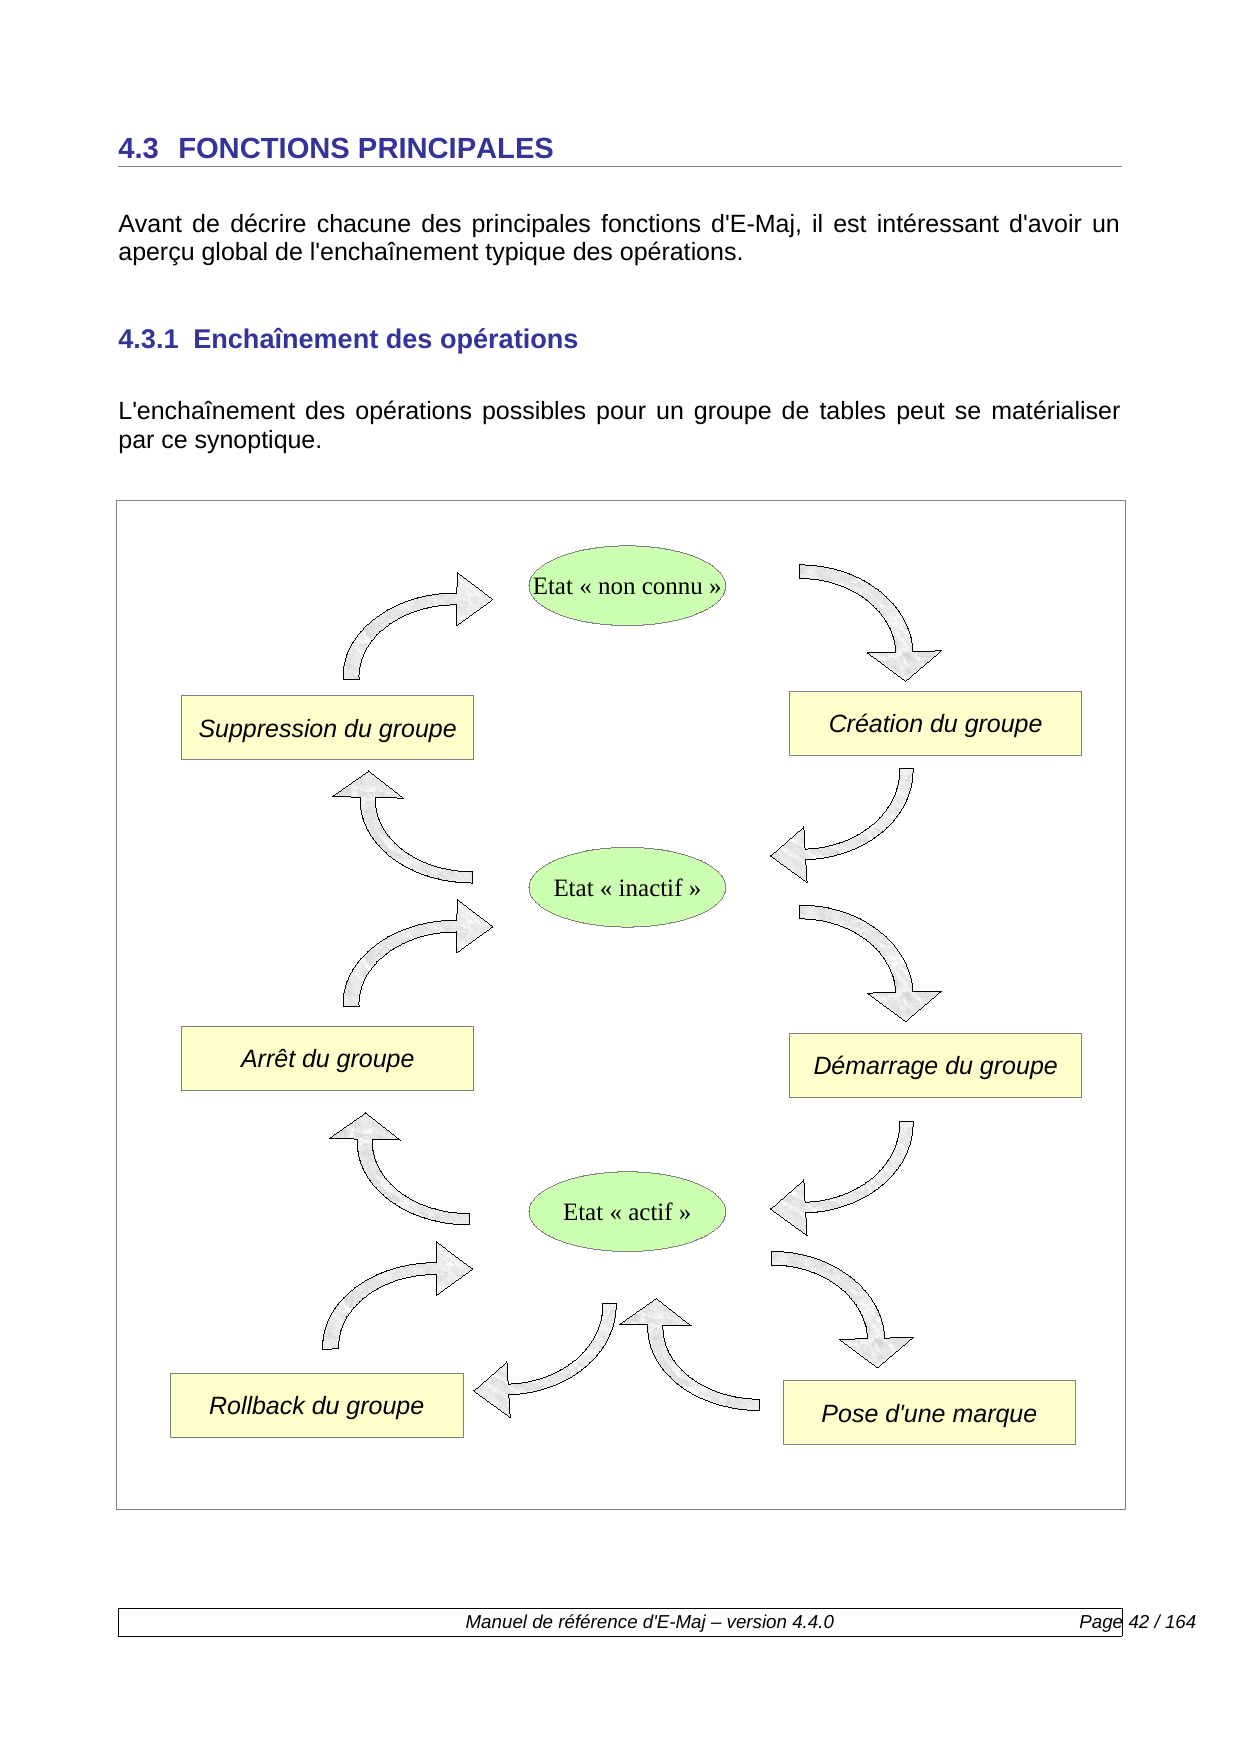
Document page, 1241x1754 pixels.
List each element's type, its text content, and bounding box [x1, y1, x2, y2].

picture [771, 1122, 913, 1234]
picture [331, 1112, 469, 1224]
picture [323, 1241, 472, 1349]
picture [772, 1251, 912, 1367]
text Avant de décrire chacune des principales fonctions d'E-Maj, il est intéressant d'avoir un aperçu global de l'enchaînement typique des opérations. [118, 208, 1122, 266]
picture [343, 572, 493, 679]
picture [800, 905, 939, 1021]
subtitle Fonctions principales [118, 131, 1122, 166]
picture [771, 769, 913, 882]
picture [474, 1304, 616, 1417]
picture [621, 1298, 759, 1410]
text L'enchaînement des opérations possibles pour un groupe de tables peut se matérialiser par ce synoptique. [118, 396, 1122, 453]
picture [343, 899, 493, 1006]
subtitle Enchaînement des opérations [118, 323, 1122, 355]
picture [334, 770, 472, 883]
picture [800, 564, 940, 681]
